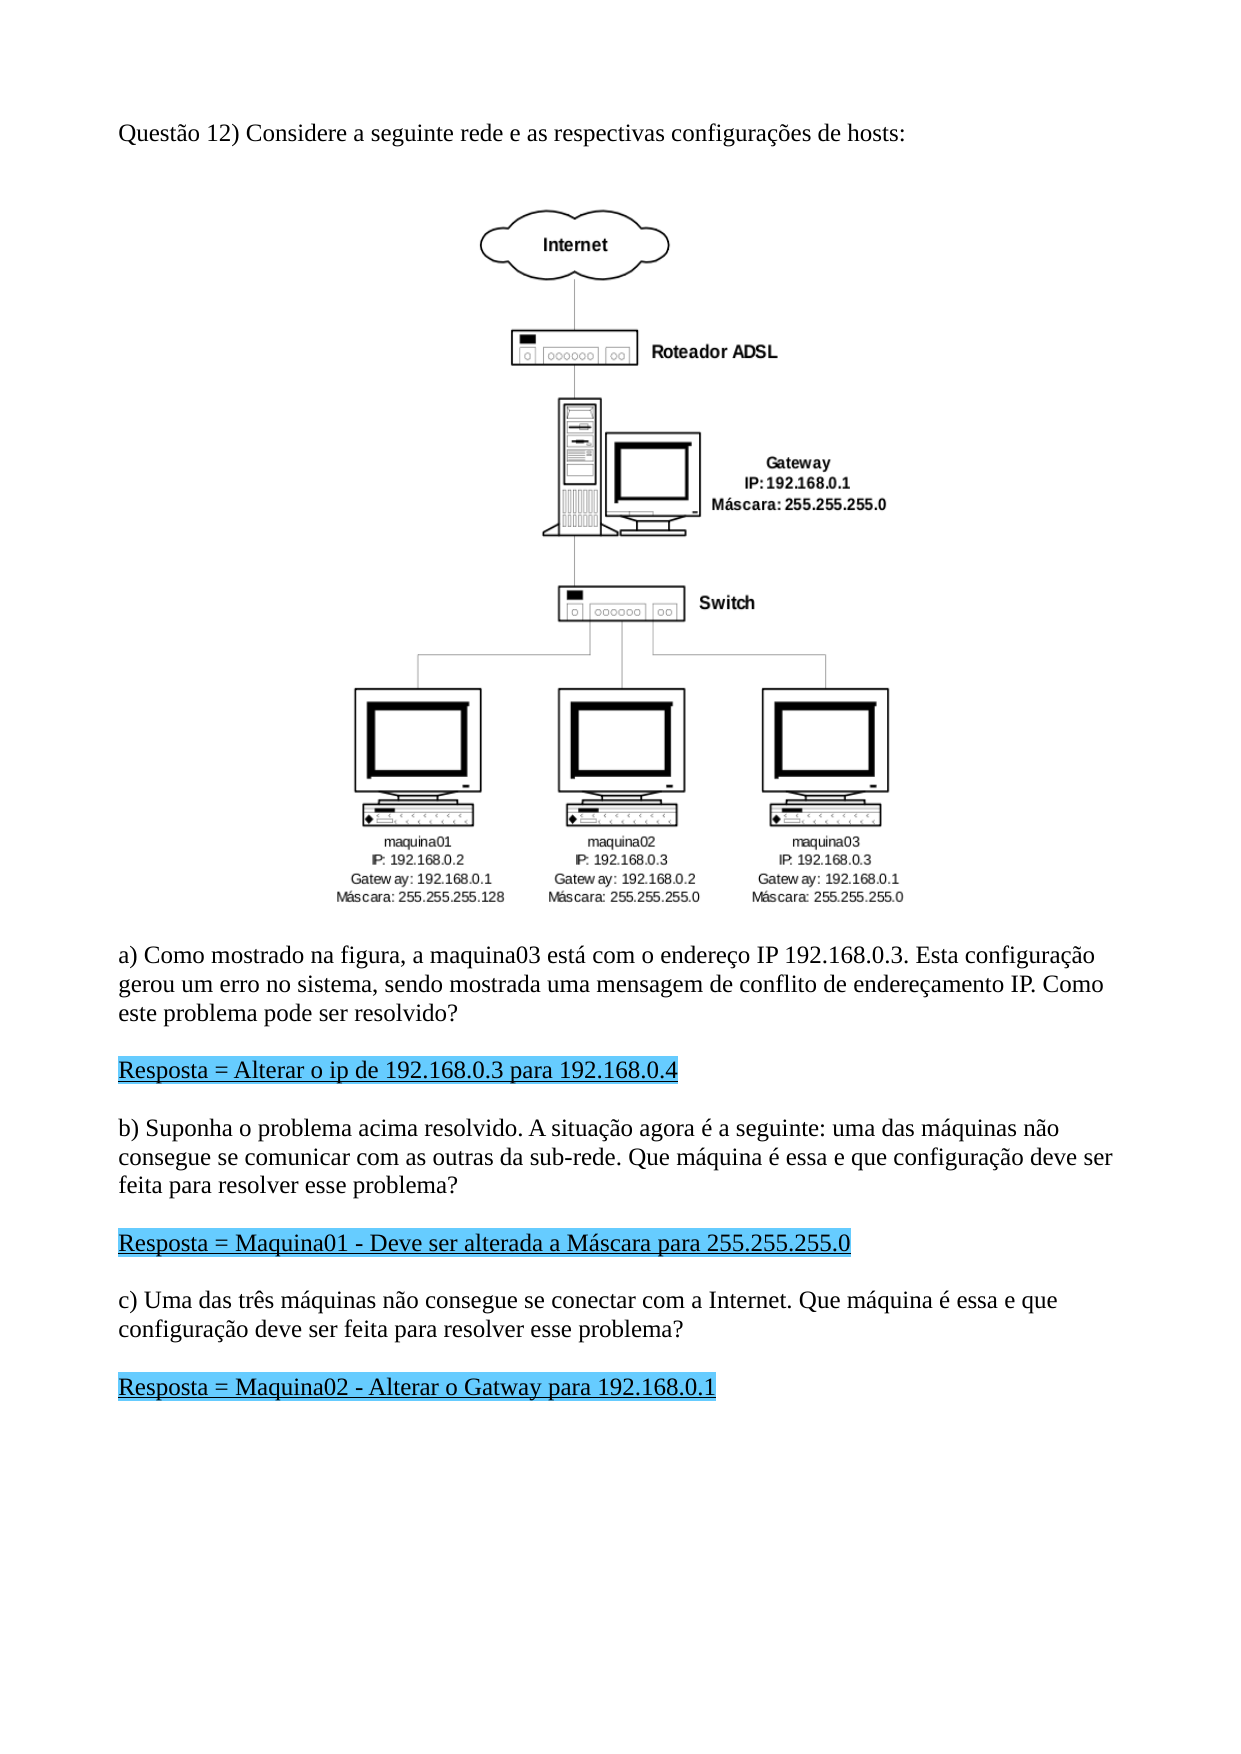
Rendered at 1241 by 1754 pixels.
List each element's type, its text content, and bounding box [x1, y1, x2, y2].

text Resposta = Alterar o ip de 192.168.0.3 para 192.168.0.4 [118, 1056, 1122, 1084]
picture [327, 206, 913, 912]
text Resposta = Maquina01 - Deve ser alterada a Máscara para 255.255.255.0 [118, 1228, 1122, 1257]
text a) Como mostrado na figura, a maquina03 está com o endereço IP 192.168.0.3. Esta configuração gerou um erro no sistema, sendo mostrada uma mensagem de conflito de endereçamento IP. Como este problema pode ser resolvido? [118, 941, 1122, 1027]
text c) Uma das três máquinas não consegue se conectar com a Internet. Que máquina é essa e que configuração deve ser feita para resolver esse problema? [118, 1286, 1122, 1343]
text Questão 12) Considere a seguinte rede e as respectivas configurações de hosts: [118, 118, 1122, 147]
text Resposta = Maquina02 - Alterar o Gatway para 192.168.0.1 [118, 1372, 1122, 1401]
text b) Suponha o problema acima resolvido. A situação agora é a seguinte: uma das máquinas não consegue se comunicar com as outras da sub-rede. Que máquina é essa e que configuração deve ser feita para resolver esse problema? [118, 1113, 1122, 1199]
